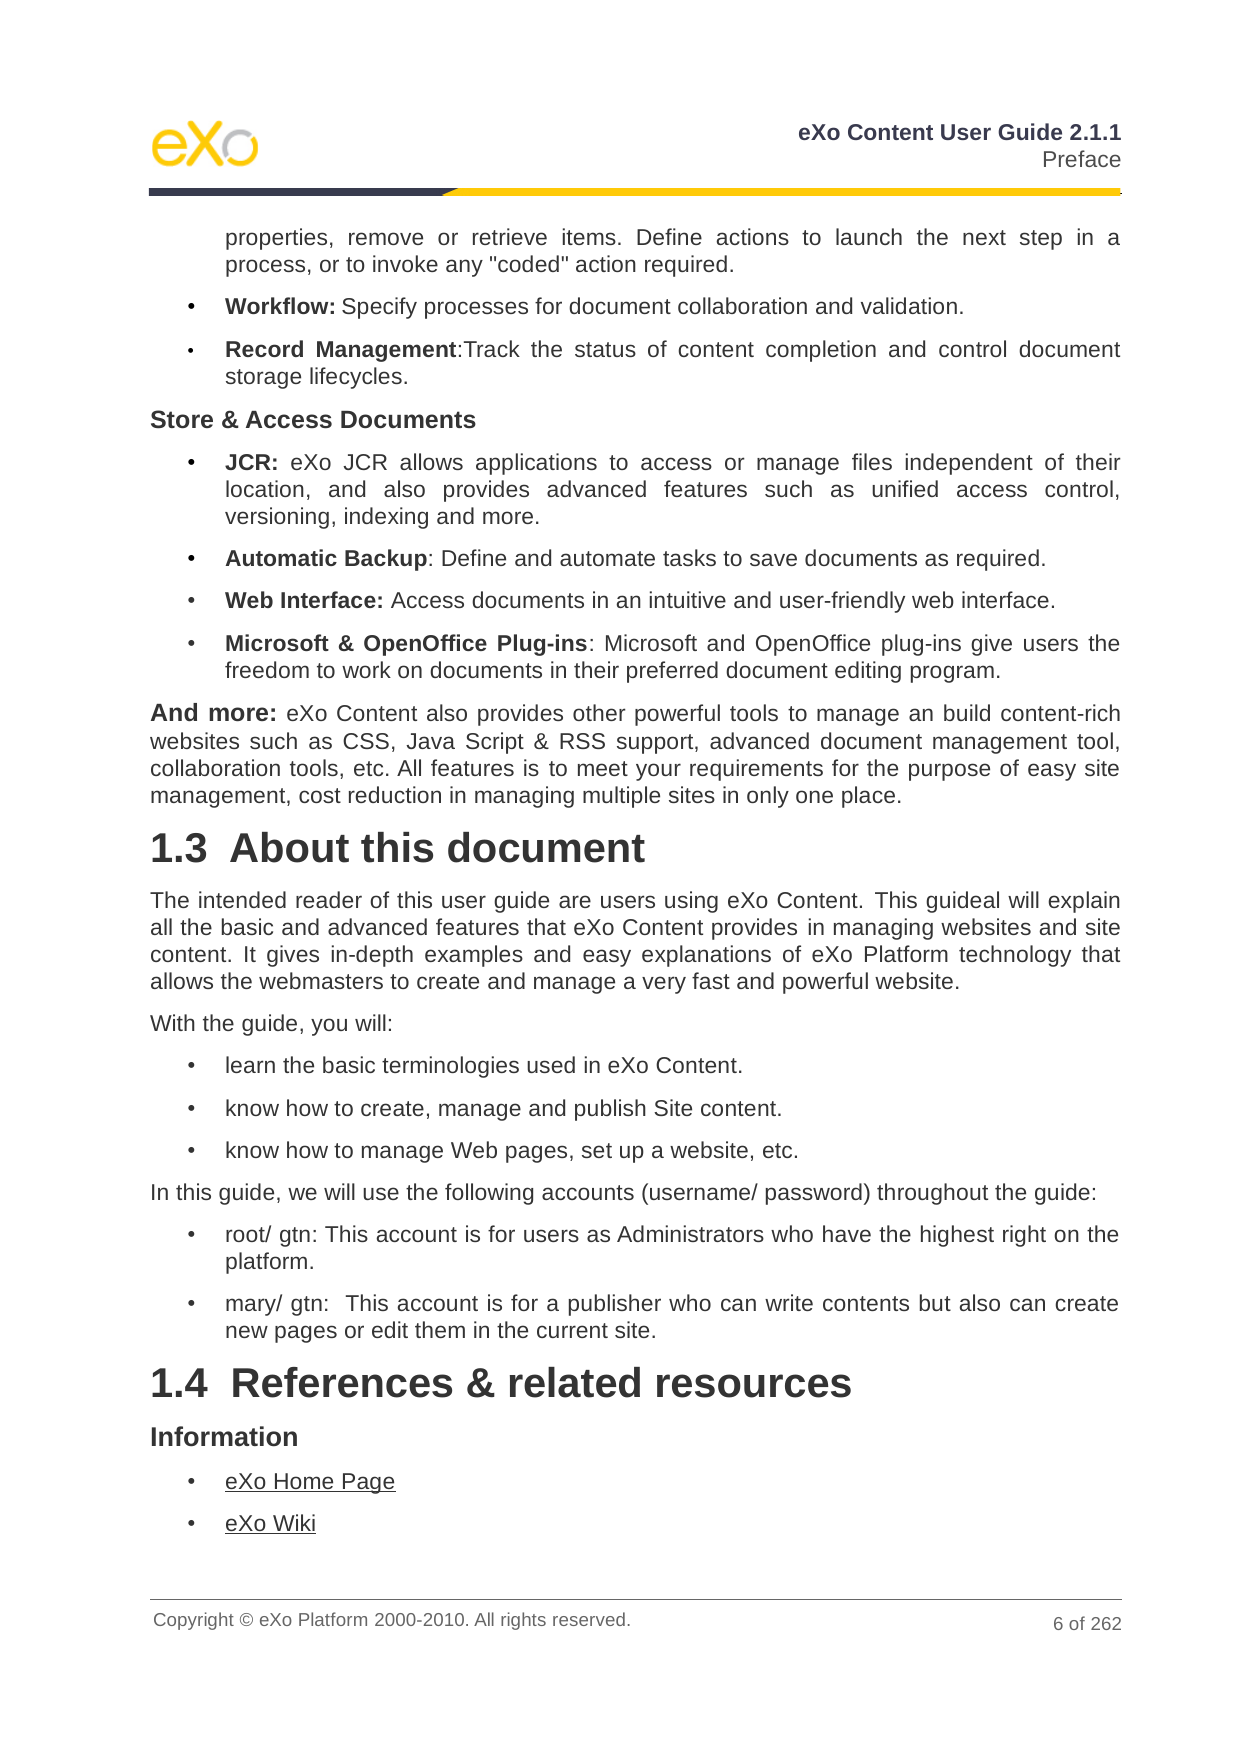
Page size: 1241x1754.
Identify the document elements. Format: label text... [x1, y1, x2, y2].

list Record Management:Track the status of content completion and control document storage lifecycles. [187, 335, 1122, 389]
list know how to manage Web pages, set up a website, etc. [187, 1136, 1122, 1163]
subtitle About this document [150, 823, 1122, 871]
list JCR: eXo JCR allows applications to access or manage files independent of their location, and also provides advanced features such as unified access control, versioning, indexing and more. [187, 448, 1122, 530]
list know how to create, manage and publish Site content. [187, 1094, 1122, 1121]
subtitle References & related resources [150, 1358, 1122, 1406]
text Store & Access Documents [150, 404, 1122, 433]
list Microsoft & OpenOffice Plug-ins: Microsoft and OpenOffice plug-ins give users the freedom to work on documents in their preferred document editing program. [187, 629, 1122, 683]
text Information [150, 1421, 1122, 1452]
list Web Interface: Access documents in an intuitive and user-friendly web interface. [187, 587, 1122, 614]
text And more: eXo Content also provides other powerful tools to manage an build content-rich websites such as CSS, Java Script & RSS support, advanced document management tool, collaboration tools, etc. All features is to meet your requirements for the purpose of easy site management, cost reduction in managing multiple sites in only one place. [150, 698, 1122, 808]
list Workflow: Specify processes for document collaboration and validation. [187, 293, 1122, 320]
list Automatic Backup: Define and automate tasks to save documents as required. [187, 545, 1122, 572]
list root/ gtn: This account is for users as Administrators who have the highest right on the platform. [187, 1220, 1122, 1274]
list mary/ gtn: This account is for a publisher who can write contents but also can create new pages or edit them in the current site. [187, 1289, 1122, 1343]
list properties, remove or retrieve items. Define actions to launch the next step in a process, or to invoke any "coded" action required. [187, 223, 1122, 278]
picture [148, 188, 1121, 196]
picture [152, 120, 259, 167]
text With the guide, you will: [150, 1010, 1122, 1037]
list eXo Home Page [187, 1467, 1122, 1494]
list learn the basic terminologies used in eXo Content. [187, 1052, 1122, 1079]
text The intended reader of this user guide are users using eXo Content. This guideal will explain all the basic and advanced features that eXo Content provides in managing websites and site content. It gives in-depth examples and easy explanations of eXo Platform technology that allows the webmasters to create and manage a very fast and powerful website. [150, 886, 1122, 995]
text In this guide, we will use the following accounts (username/ password) throughout the guide: [150, 1178, 1122, 1205]
list eXo Wiki [187, 1509, 1122, 1537]
